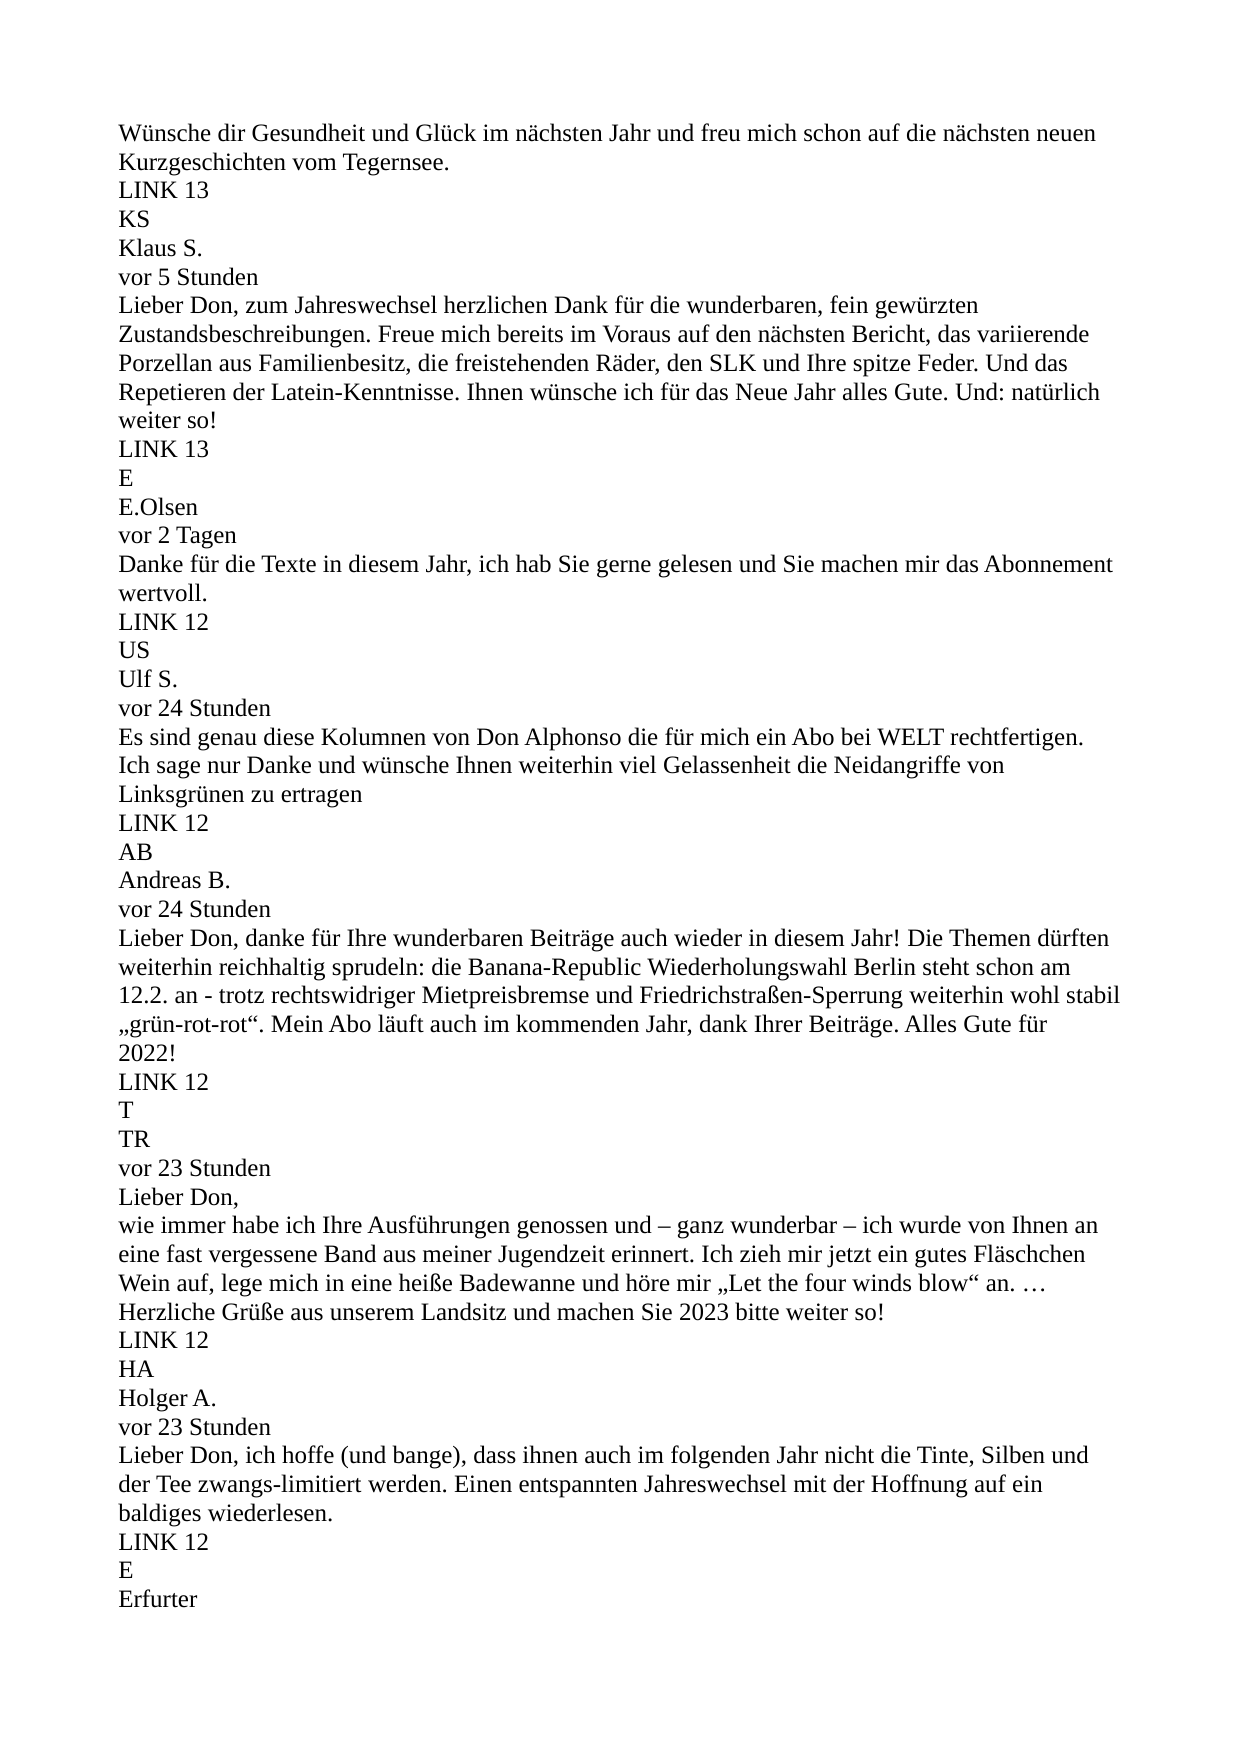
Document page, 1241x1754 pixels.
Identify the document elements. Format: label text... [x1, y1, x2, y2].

text AB [118, 837, 1122, 866]
text KS [118, 204, 1122, 233]
text E [118, 1556, 1122, 1584]
text vor 23 Stunden [118, 1412, 1122, 1441]
text LINK 12 [118, 607, 1122, 636]
text LINK 12 [118, 808, 1122, 837]
text LINK 12 [118, 1326, 1122, 1354]
text Lieber Don, [118, 1182, 1122, 1211]
text LINK 13 [118, 176, 1122, 204]
text vor 23 Stunden [118, 1153, 1122, 1182]
text vor 2 Tagen [118, 521, 1122, 549]
text Danke für die Texte in diesem Jahr, ich hab Sie gerne gelesen und Sie machen mir das Abonnement wertvoll. [118, 549, 1122, 607]
text HA [118, 1354, 1122, 1383]
text Lieber Don, ich hoffe (und bange), dass ihnen auch im folgenden Jahr nicht die Tinte, Silben und der Tee zwangs-limitiert werden. Einen entspannten Jahreswechsel mit der Hoffnung auf ein baldiges wiederlesen. [118, 1441, 1122, 1527]
text Lieber Don, danke für Ihre wunderbaren Beiträge auch wieder in diesem Jahr! Die Themen dürften weiterhin reichhaltig sprudeln: die Banana-Republic Wiederholungswahl Berlin steht schon am 12.2. an - trotz rechtswidriger Mietpreisbremse und Friedrichstraßen-Sperrung weiterhin wohl stabil „grün-rot-rot“. Mein Abo läuft auch im kommenden Jahr, dank Ihrer Beiträge. Alles Gute für 2022!🍀 [118, 923, 1122, 1067]
text E [118, 463, 1122, 492]
text Es sind genau diese Kolumnen von Don Alphonso die für mich ein Abo bei WELT rechtfertigen. Ich sage nur Danke und wünsche Ihnen weiterhin viel Gelassenheit die Neidangriffe von Linksgrünen zu ertragen [118, 722, 1122, 808]
text Lieber Don, zum Jahreswechsel herzlichen Dank für die wunderbaren, fein gewürzten Zustandsbeschreibungen. Freue mich bereits im Voraus auf den nächsten Bericht, das variierende Porzellan aus Familienbesitz, die freistehenden Räder, den SLK und Ihre spitze Feder. Und das Repetieren der Latein-Kenntnisse. Ihnen wünsche ich für das Neue Jahr alles Gute. Und: natürlich weiter so! [118, 291, 1122, 434]
text LINK 12 [118, 1527, 1122, 1556]
text Andreas B. [118, 866, 1122, 894]
text E.Olsen [118, 492, 1122, 521]
text LINK 13 [118, 434, 1122, 463]
text vor 24 Stunden [118, 693, 1122, 722]
text Klaus S. [118, 233, 1122, 262]
text wie immer habe ich Ihre Ausführungen genossen und – ganz wunderbar – ich wurde von Ihnen an eine fast vergessene Band aus meiner Jugendzeit erinnert. Ich zieh mir jetzt ein gutes Fläschchen Wein auf, lege mich in eine heiße Badewanne und höre mir „Let the four winds blow“ an. … Herzliche Grüße aus unserem Landsitz und machen Sie 2023 bitte weiter so! [118, 1211, 1122, 1326]
text vor 5 Stunden [118, 262, 1122, 291]
text Ulf S. [118, 664, 1122, 693]
text TR [118, 1124, 1122, 1153]
text T [118, 1096, 1122, 1124]
text Erfurter [118, 1584, 1122, 1613]
text LINK 12 [118, 1067, 1122, 1096]
text vor 24 Stunden [118, 894, 1122, 923]
text Wünsche dir Gesundheit und Glück im nächsten Jahr und freu mich schon auf die nächsten neuen Kurzgeschichten vom Tegernsee. [118, 118, 1122, 176]
text US [118, 636, 1122, 664]
text Holger A. [118, 1383, 1122, 1412]
